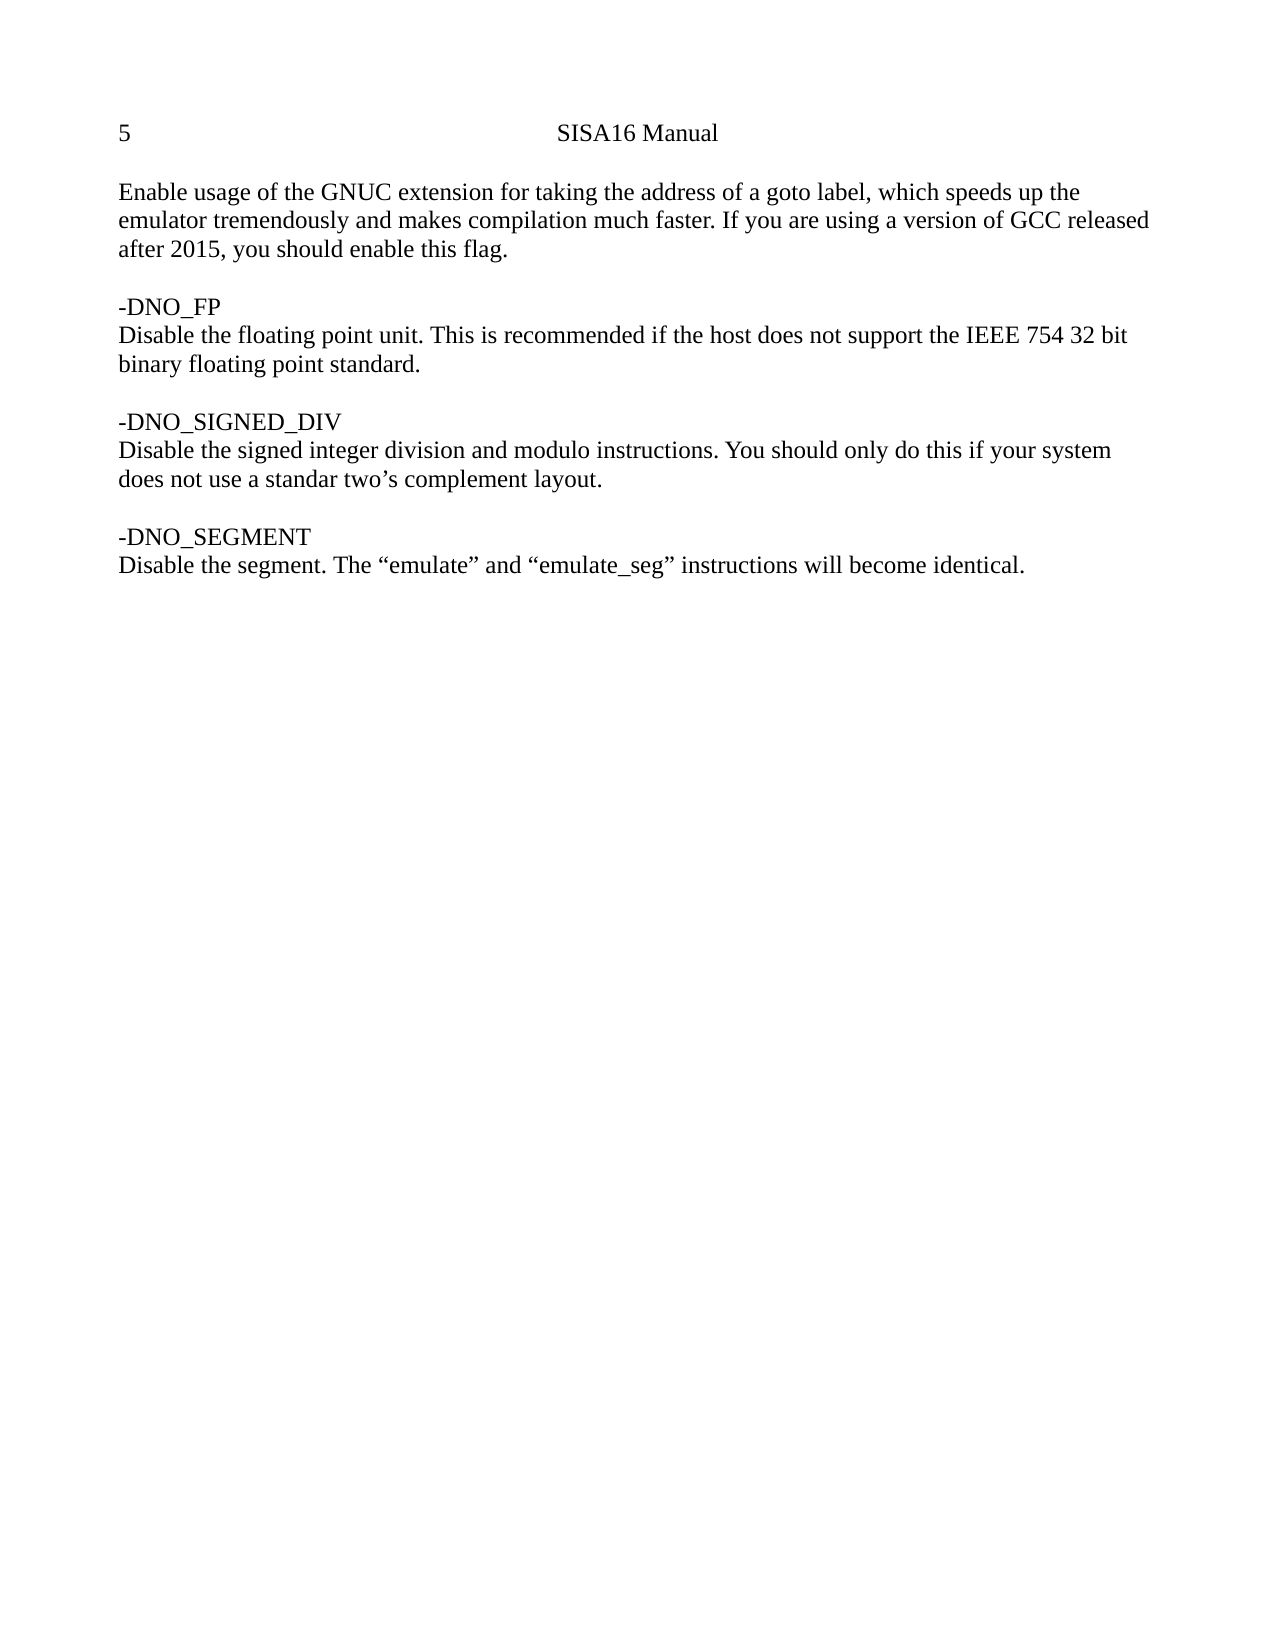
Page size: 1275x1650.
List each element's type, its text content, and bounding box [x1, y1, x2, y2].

text Disable the segment. The “emulate” and “emulate_seg” instructions will become identical. [118, 551, 1157, 579]
text -DNO_SEGMENT [118, 522, 1157, 551]
text Enable usage of the GNUC extension for taking the address of a goto label, which speeds up the emulator tremendously and makes compilation much faster. If you are using a version of GCC released after 2015, you should enable this flag. [118, 177, 1157, 263]
text -DNO_SIGNED_DIV [118, 407, 1157, 436]
text Disable the floating point unit. This is recommended if the host does not support the IEEE 754 32 bit binary floating point standard. [118, 321, 1157, 378]
text Disable the signed integer division and modulo instructions. You should only do this if your system does not use a standar two’s complement layout. [118, 436, 1157, 493]
text -DNO_FP [118, 292, 1157, 321]
